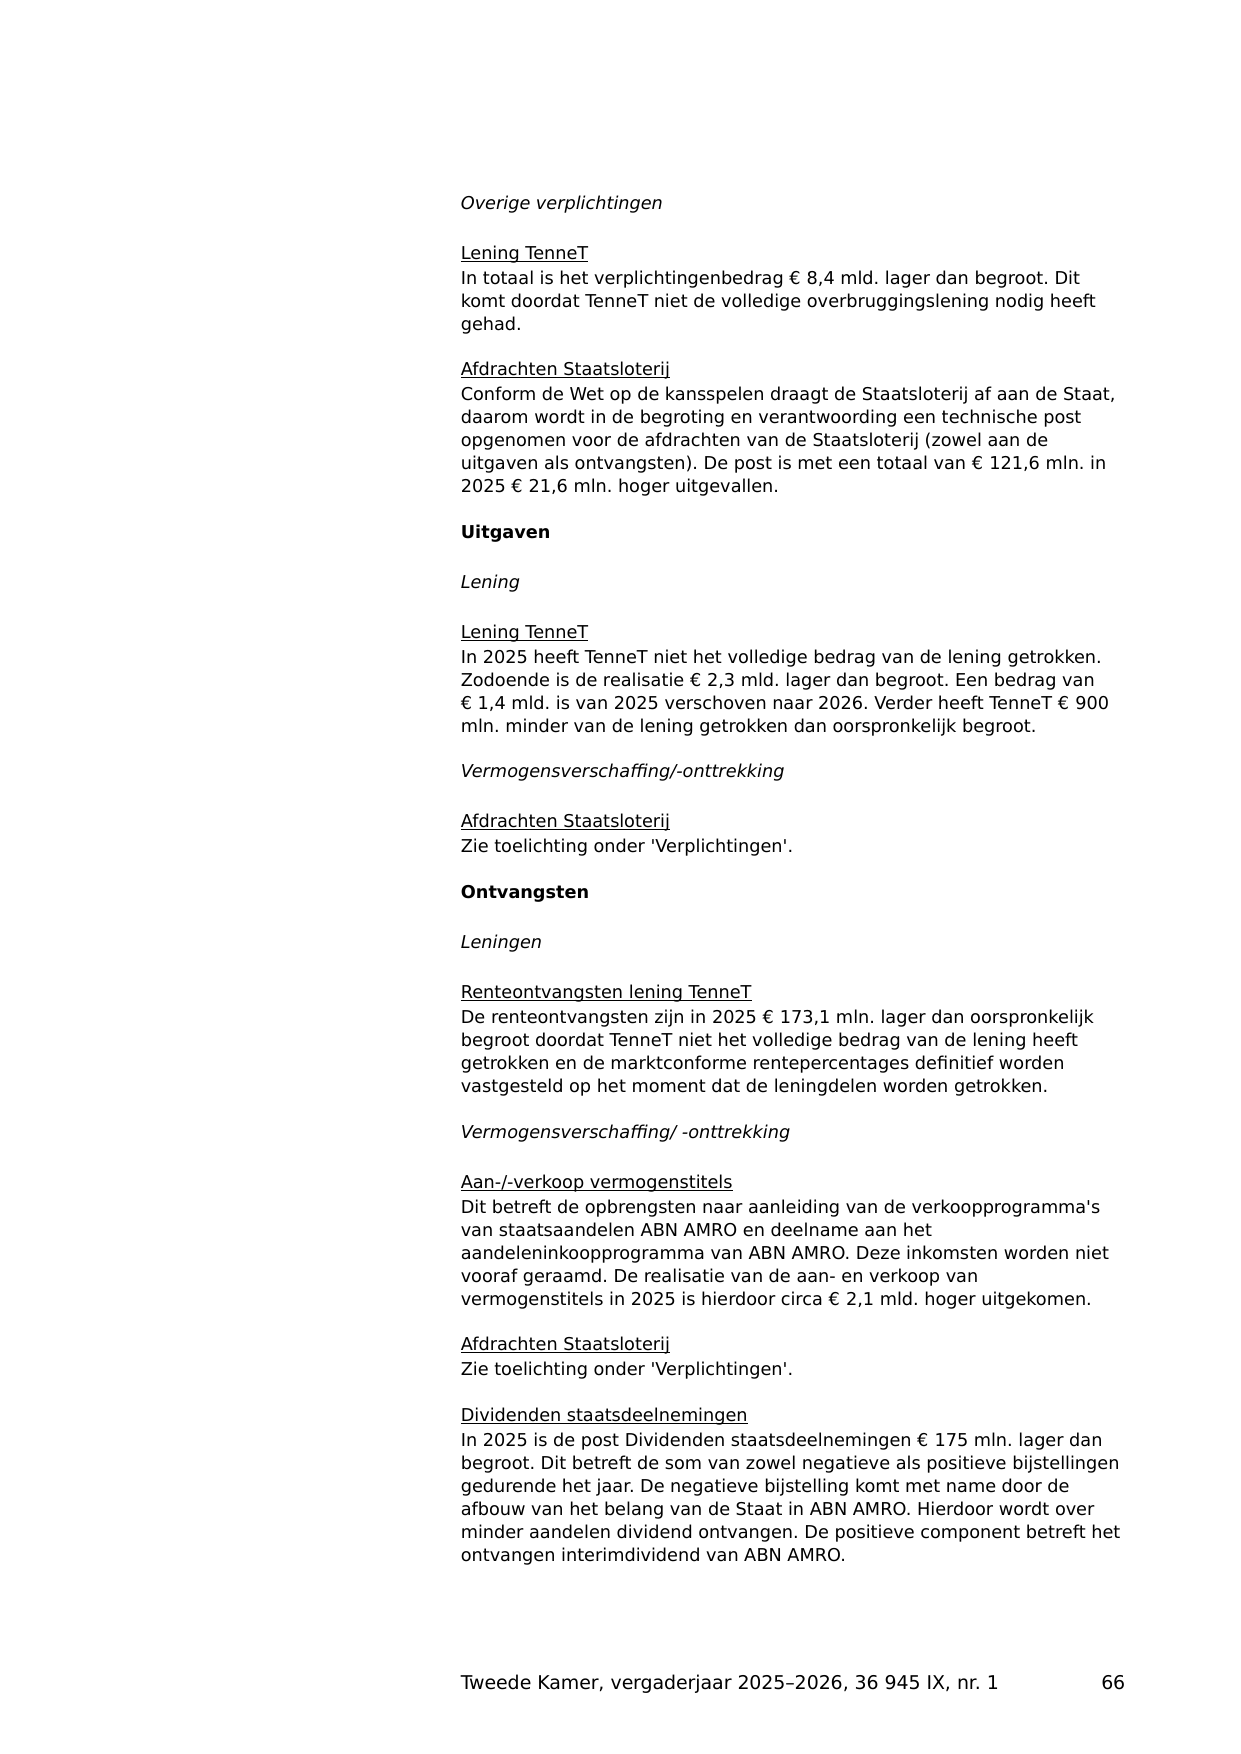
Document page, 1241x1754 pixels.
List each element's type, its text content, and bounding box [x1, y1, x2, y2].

text Afdrachten Staatsloterij [461, 1332, 1125, 1355]
text Vermogensverschaffing/ -onttrekking [461, 1120, 1125, 1143]
text Afdrachten Staatsloterij [461, 357, 1125, 380]
text Lening TenneT [461, 620, 1125, 643]
text Conform de Wet op de kansspelen draagt de Staatsloterij af aan de Staat, daarom wordt in de begroting en verantwoording een technische post opgenomen voor de afdrachten van de Staatsloterij (zowel aan de uitgaven als ontvangsten). De post is met een totaal van € 121,6 mln. in 2025 € 21,6 mln. hoger uitgevallen. [461, 382, 1125, 497]
text Uitgaven [461, 520, 1125, 543]
text Dit betreft de opbrengsten naar aanleiding van de verkoopprogramma's van staatsaandelen ABN AMRO en deelname aan het aandeleninkoopprogramma van ABN AMRO. Deze inkomsten worden niet vooraf geraamd. De realisatie van de aan- en verkoop van vermogenstitels in 2025 is hierdoor circa € 2,1 mld. hoger uitgekomen. [461, 1195, 1125, 1309]
text In 2025 heeft TenneT niet het volledige bedrag van de lening getrokken. Zodoende is de realisatie € 2,3 mld. lager dan begroot. Een bedrag van € 1,4 mld. is van 2025 verschoven naar 2026. Verder heeft TenneT € 900 mln. minder van de lening getrokken dan oorspronkelijk begroot. [461, 645, 1125, 737]
text Afdrachten Staatsloterij [461, 809, 1125, 832]
text In totaal is het verplichtingenbedrag € 8,4 mld. lager dan begroot. Dit komt doordat TenneT niet de volledige overbruggingslening nodig heeft gehad. [461, 266, 1125, 334]
text Leningen [461, 930, 1125, 953]
text Lening [461, 570, 1125, 593]
text Zie toelichting onder 'Verplichtingen'. [461, 834, 1125, 857]
text Ontvangsten [461, 880, 1125, 903]
text Zie toelichting onder 'Verplichtingen'. [461, 1357, 1125, 1380]
text Vermogensverschaffing/-onttrekking [461, 759, 1125, 782]
text Lening TenneT [461, 241, 1125, 264]
text In 2025 is de post Dividenden staatsdeelnemingen € 175 mln. lager dan begroot. Dit betreft de som van zowel negatieve als positieve bijstellingen gedurende het jaar. De negatieve bijstelling komt met name door de afbouw van het belang van de Staat in ABN AMRO. Hierdoor wordt over minder aandelen dividend ontvangen. De positieve component betreft het ontvangen interimdividend van ABN AMRO. [461, 1428, 1125, 1566]
text Overige verplichtingen [461, 191, 1125, 214]
text Aan-/-verkoop vermogenstitels [461, 1170, 1125, 1193]
text Dividenden staatsdeelnemingen [461, 1403, 1125, 1426]
text De renteontvangsten zijn in 2025 € 173,1 mln. lager dan oorspronkelijk begroot doordat TenneT niet het volledige bedrag van de lening heeft getrokken en de marktconforme rentepercentages definitief worden vastgesteld op het moment dat de leningdelen worden getrokken. [461, 1005, 1125, 1097]
text Renteontvangsten lening TenneT [461, 980, 1125, 1003]
